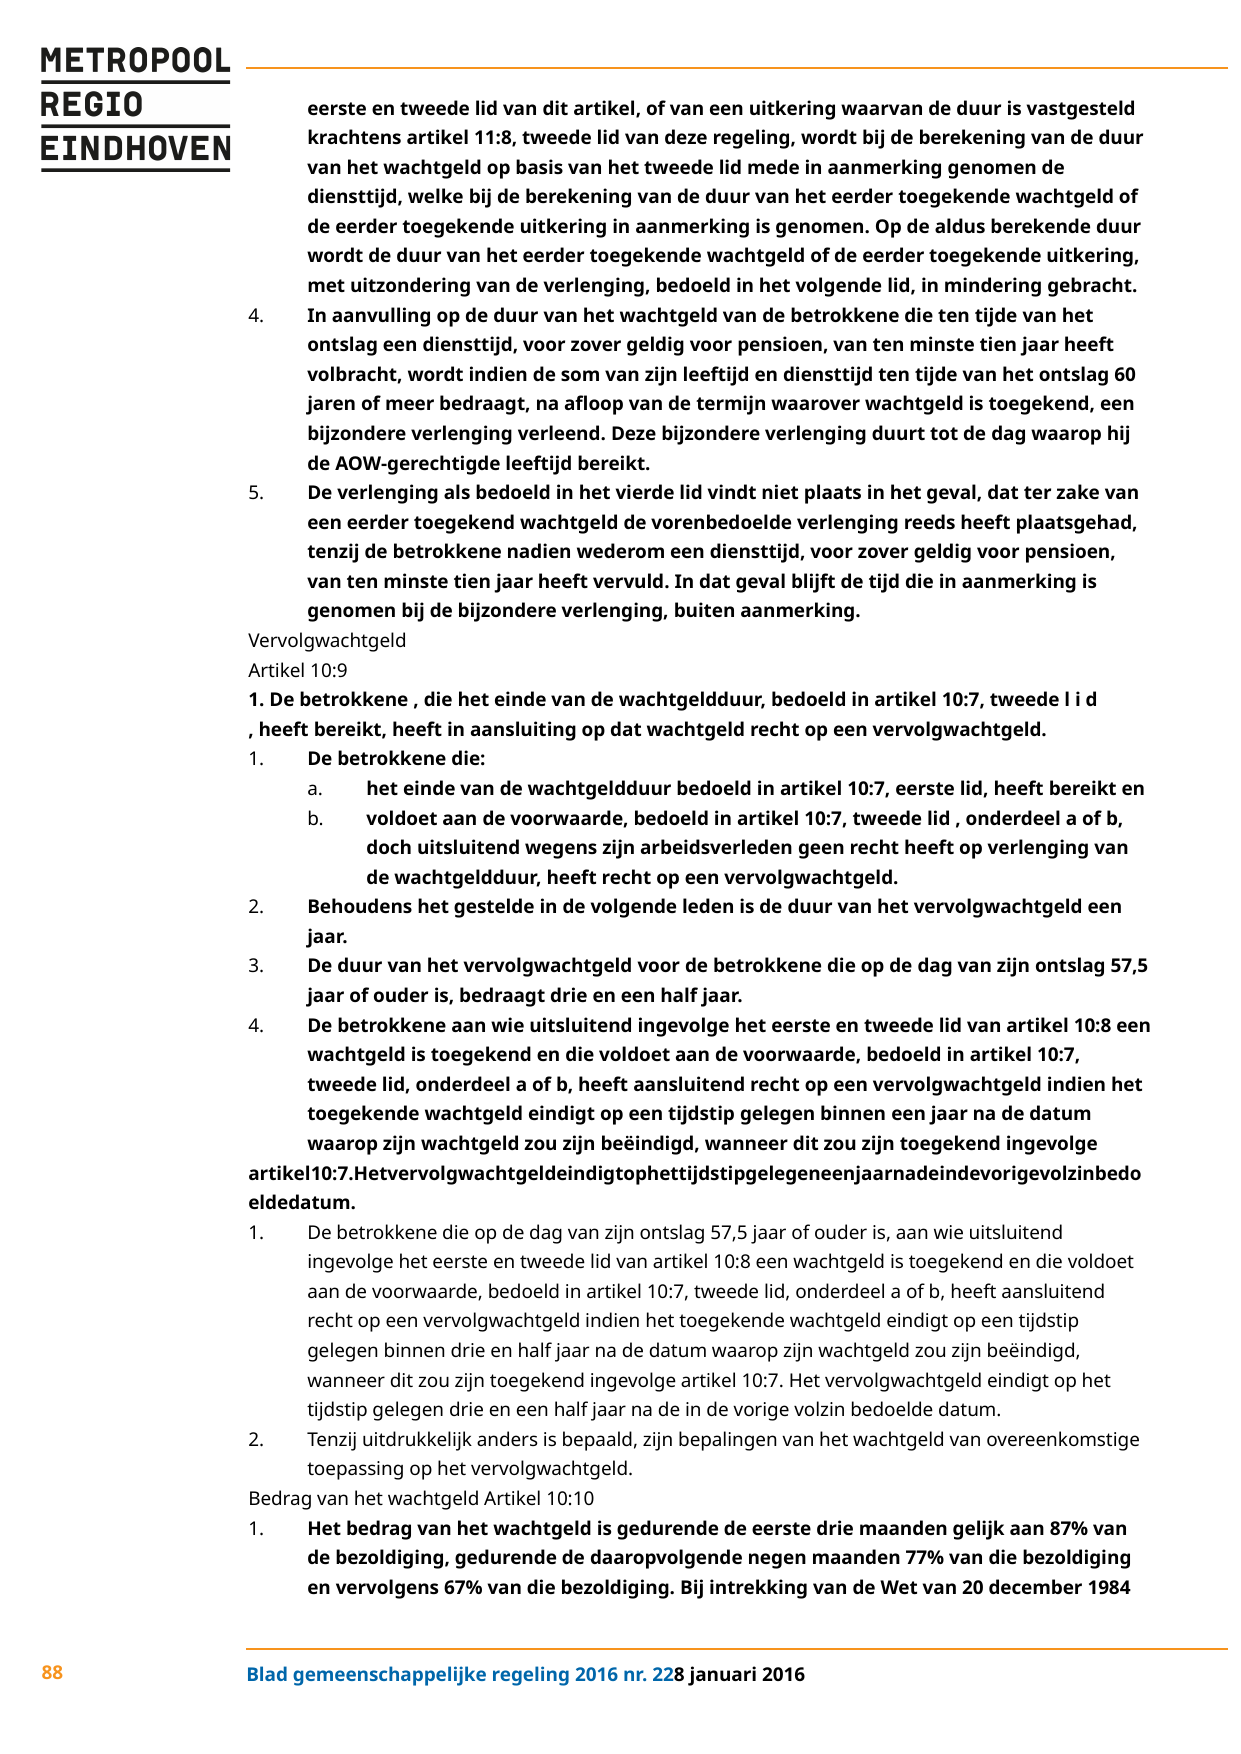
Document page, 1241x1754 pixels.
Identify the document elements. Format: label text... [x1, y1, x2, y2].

list De betrokkene die op de dag van zijn ontslag 57,5 jaar of ouder is, aan wie uitsluitend ingevolge het eerste en tweede lid van artikel 10:8 een wachtgeld is toegekend en die voldoet aan de voorwaarde, bedoeld in artikel 10:7, tweede lid, onderdeel a of b, heeft aansluitend recht op een vervolgwachtgeld indien het toegekende wachtgeld eindigt op een tijdstip gelegen binnen drie en half jaar na de datum waarop zijn wachtgeld zou zijn beëindigd, wanneer dit zou zijn toegekend ingevolge artikel 10:7. Het vervolgwachtgeld eindigt op het tijdstip gelegen drie en een half jaar na de in de vorige volzin bedoelde datum. [248, 1219, 1152, 1422]
list het einde van de wachtgeldduur bedoeld in artikel 10:7, eerste lid, heeft bereikt en [307, 775, 1152, 801]
text 1. De betrokkene , die het einde van de wachtgeldduur, bedoeld in artikel 10:7, tweede l i d [248, 686, 1152, 712]
text artikel10:7.Hetvervolgwachtgeldeindigtophettijdstipgelegeneenjaarnadeindevorigevolzinbedoeldedatum. [248, 1160, 1152, 1215]
list De betrokkene die: [248, 746, 1152, 771]
list Tenzij uitdrukkelijk anders is bepaald, zijn bepalingen van het wachtgeld van overeenkomstige toepassing op het vervolgwachtgeld. [248, 1426, 1152, 1481]
list In aanvulling op de duur van het wachtgeld van de betrokkene die ten tijde van het ontslag een diensttijd, voor zover geldig voor pensioen, van ten minste tien jaar heeft volbracht, wordt indien de som van zijn leeftijd en diensttijd ten tijde van het ontslag 60 jaren of meer bedraagt, na afloop van de termijn waarover wachtgeld is toegekend, een bijzondere verlenging verleend. Deze bijzondere verlenging duurt tot de dag waarop hij de AOW-gerechtigde leeftijd bereikt. [248, 302, 1152, 476]
text Bedrag van het wachtgeld Artikel 10:10 [248, 1485, 1152, 1511]
text Vervolgwachtgeld [248, 627, 1152, 653]
list Behoudens het gestelde in de volgende leden is de duur van het vervolgwachtgeld een jaar. [248, 893, 1152, 949]
list eerste en tweede lid van dit artikel, of van een uitkering waarvan de duur is vastgesteld krachtens artikel 11:8, tweede lid van deze regeling, wordt bij de berekening van de duur van het wachtgeld op basis van het tweede lid mede in aanmerking genomen de diensttijd, welke bij de berekening van de duur van het eerder toegekende wachtgeld of de eerder toegekende uitkering in aanmerking is genomen. Op de aldus berekende duur wordt de duur van het eerder toegekende wachtgeld of de eerder toegekende uitkering, met uitzondering van de verlenging, bedoeld in het volgende lid, in mindering gebracht. [248, 95, 1152, 298]
text Artikel 10:9 [248, 657, 1152, 683]
list voldoet aan de voorwaarde, bedoeld in artikel 10:7, tweede lid , onderdeel a of b, doch uitsluitend wegens zijn arbeidsverleden geen recht heeft op verlenging van de wachtgeldduur, heeft recht op een vervolgwachtgeld. [307, 805, 1152, 890]
list Het bedrag van het wachtgeld is gedurende de eerste drie maanden gelijk aan 87% van de bezoldiging, gedurende de daaropvolgende negen maanden 77% van die bezoldiging en vervolgens 67% van die bezoldiging. Bij intrekking van de Wet van 20 december 1984 [248, 1515, 1152, 1600]
list De verlenging als bedoeld in het vierde lid vindt niet plaats in het geval, dat ter zake van een eerder toegekend wachtgeld de vorenbedoelde verlenging reeds heeft plaatsgehad, tenzij de betrokkene nadien wederom een diensttijd, voor zover geldig voor pensioen, van ten minste tien jaar heeft vervuld. In dat geval blijft de tijd die in aanmerking is genomen bij de bijzondere verlenging, buiten aanmerking. [248, 479, 1152, 623]
list De betrokkene aan wie uitsluitend ingevolge het eerste en tweede lid van artikel 10:8 een wachtgeld is toegekend en die voldoet aan de voorwaarde, bedoeld in artikel 10:7, tweede lid, onderdeel a of b, heeft aansluitend recht op een vervolgwachtgeld indien het toegekende wachtgeld eindigt op een tijdstip gelegen binnen een jaar na de datum waarop zijn wachtgeld zou zijn beëindigd, wanneer dit zou zijn toegekend ingevolge [248, 1012, 1152, 1156]
list De duur van het vervolgwachtgeld voor de betrokkene die op de dag van zijn ontslag 57,5 jaar of ouder is, bedraagt drie en een half jaar. [248, 953, 1152, 1008]
picture [41, 47, 231, 172]
text , heeft bereikt, heeft in aansluiting op dat wachtgeld recht op een vervolgwachtgeld. [248, 716, 1152, 742]
